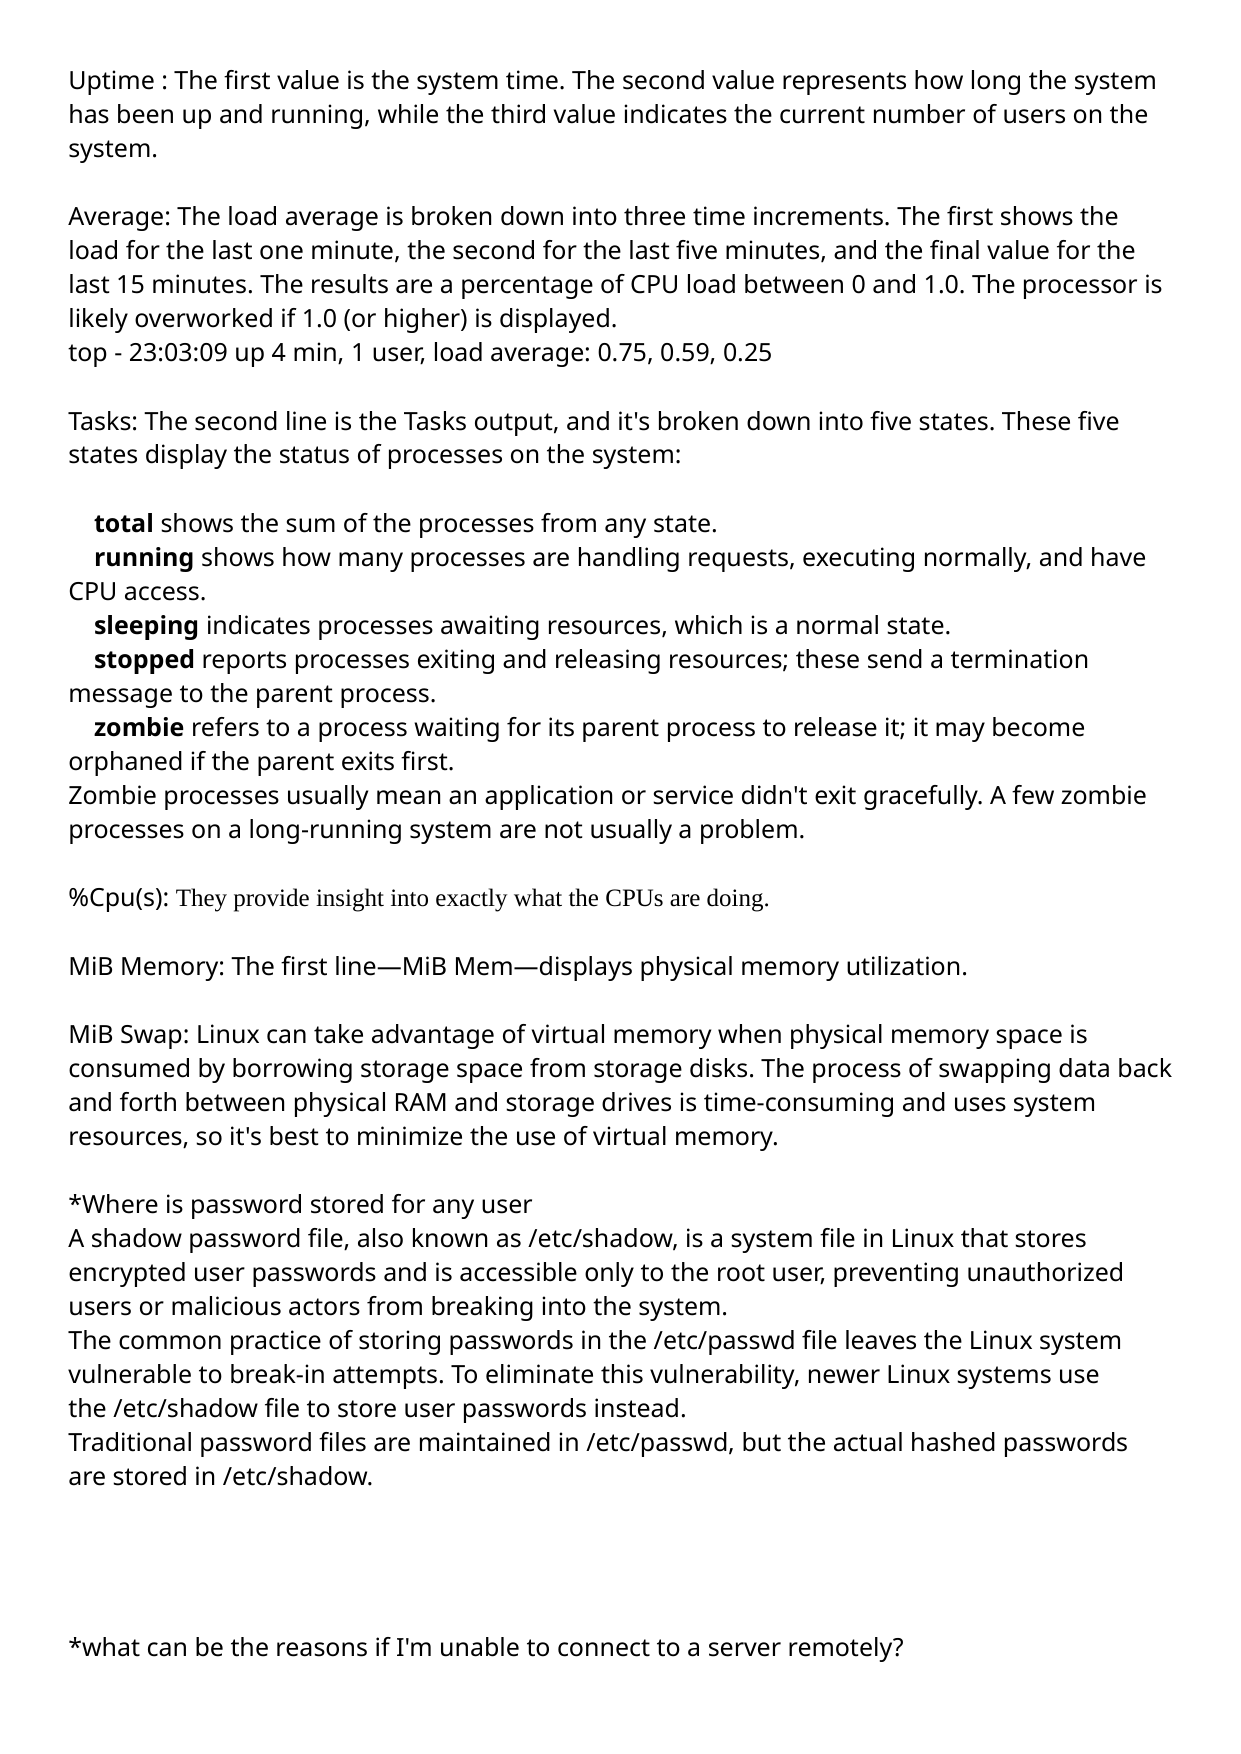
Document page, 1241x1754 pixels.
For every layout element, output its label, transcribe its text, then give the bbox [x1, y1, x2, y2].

text running shows how many processes are handling requests, executing normally, and have CPU access. [68, 539, 1173, 607]
text stopped reports processes exiting and releasing resources; these send a termination message to the parent process. [68, 642, 1173, 710]
text Traditional password files are maintained in /etc/passwd, but the actual hashed passwords are stored in /etc/shadow. [68, 1425, 1173, 1493]
text sleeping indicates processes awaiting resources, which is a normal state. [68, 607, 1173, 642]
text The common practice of storing passwords in the /etc/passwd file leaves the Linux system vulnerable to break-in attempts. To eliminate this vulnerability, newer Linux systems use the /etc/shadow file to store user passwords instead. [68, 1323, 1173, 1425]
text zombie refers to a process waiting for its parent process to release it; it may become orphaned if the parent exits first. [68, 710, 1173, 778]
text MiB Memory: The first line—MiB Mem—displays physical memory utilization. [68, 914, 1173, 982]
text *Where is password stored for any user [68, 1187, 1173, 1221]
text Tasks: The second line is the Tasks output, and it's broken down into five states. These five states display the status of processes on the system: [68, 403, 1173, 471]
text top - 23:03:09 up 4 min, 1 user, load average: 0.75, 0.59, 0.25 [68, 335, 1173, 369]
text Uptime : The first value is the system time. The second value represents how long the system has been up and running, while the third value indicates the current number of users on the system. [68, 62, 1173, 165]
text Average: The load average is broken down into three time increments. The first shows the load for the last one minute, the second for the last five minutes, and the final value for the last 15 minutes. The results are a percentage of CPU load between 0 and 1.0. The processor is likely overworked if 1.0 (or higher) is displayed. [68, 199, 1173, 335]
text *what can be the reasons if I'm unable to connect to a server remotely? [68, 1629, 1173, 1663]
text Zombie processes usually mean an application or service didn't exit gracefully. A few zombie processes on a long-running system are not usually a problem. %Cpu(s): They provide insight into exactly what the CPUs are doing. [68, 778, 1173, 914]
text A shadow password file, also known as /etc/shadow, is a system file in Linux that stores encrypted user passwords and is accessible only to the root user, preventing unauthorized users or malicious actors from breaking into the system. [68, 1221, 1173, 1323]
text total shows the sum of the processes from any state. [68, 505, 1173, 539]
text MiB Swap: Linux can take advantage of virtual memory when physical memory space is consumed by borrowing storage space from storage disks. The process of swapping data back and forth between physical RAM and storage drives is time-consuming and uses system resources, so it's best to minimize the use of virtual memory. [68, 982, 1173, 1152]
